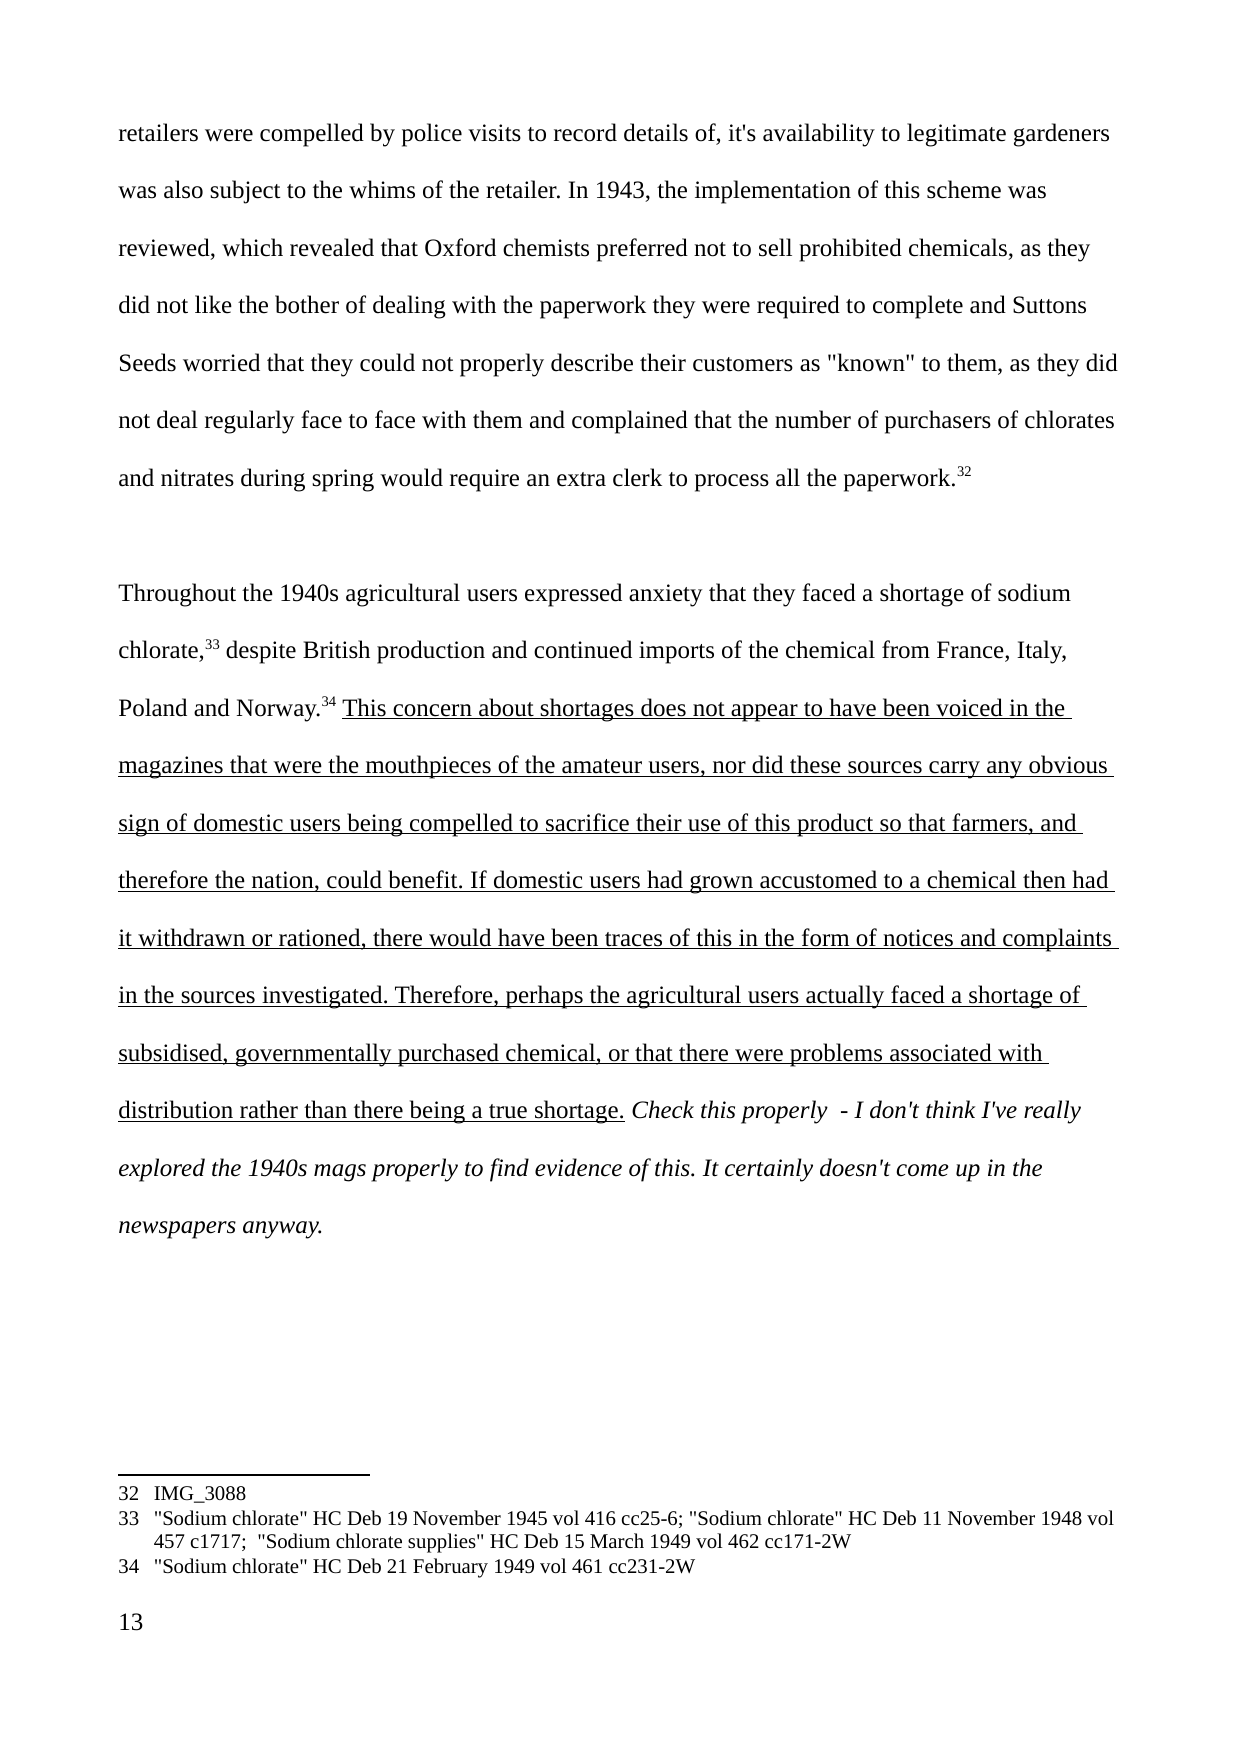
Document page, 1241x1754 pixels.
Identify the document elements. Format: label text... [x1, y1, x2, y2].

text IMG_3088 [118, 1481, 1122, 1505]
text "Sodium chlorate" HC Deb 19 November 1945 vol 416 cc25-6; "Sodium chlorate" HC Deb 11 November 1948 vol 457 c1717; "Sodium chlorate supplies" HC Deb 15 March 1949 vol 462 cc171-2W [118, 1505, 1122, 1553]
text Throughout the 1940s agricultural users expressed anxiety that they faced a shortage of sodium chlorate, despite British production and continued imports of the chemical from France, Italy, Poland and Norway. This concern about shortages does not appear to have been voiced in the magazines that were the mouthpieces of the amateur users, nor did these sources carry any obvious sign of domestic users being compelled to sacrifice their use of this product so that farmers, and therefore the nation, could benefit. If domestic users had grown accustomed to a chemical then had it withdrawn or rationed, there would have been traces of this in the form of notices and complaints in the sources investigated. Therefore, perhaps the agricultural users actually faced a shortage of subsidised, governmentally purchased chemical, or that there were problems associated with distribution rather than there being a true shortage. Check this properly - I don't think I've really explored the 1940s mags properly to find evidence of this. It certainly doesn't come up in the newspapers anyway. [118, 578, 1122, 1239]
text retailers were compelled by police visits to record details of, it's availability to legitimate gardeners was also subject to the whims of the retailer. In 1943, the implementation of this scheme was reviewed, which revealed that Oxford chemists preferred not to sell prohibited chemicals, as they did not like the bother of dealing with the paperwork they were required to complete and Suttons Seeds worried that they could not properly describe their customers as "known" to them, as they did not deal regularly face to face with them and complained that the number of purchasers of chlorates and nitrates during spring would require an extra clerk to process all the paperwork. [118, 118, 1122, 492]
text "Sodium chlorate" HC Deb 21 February 1949 vol 461 cc231-2W [118, 1553, 1122, 1578]
